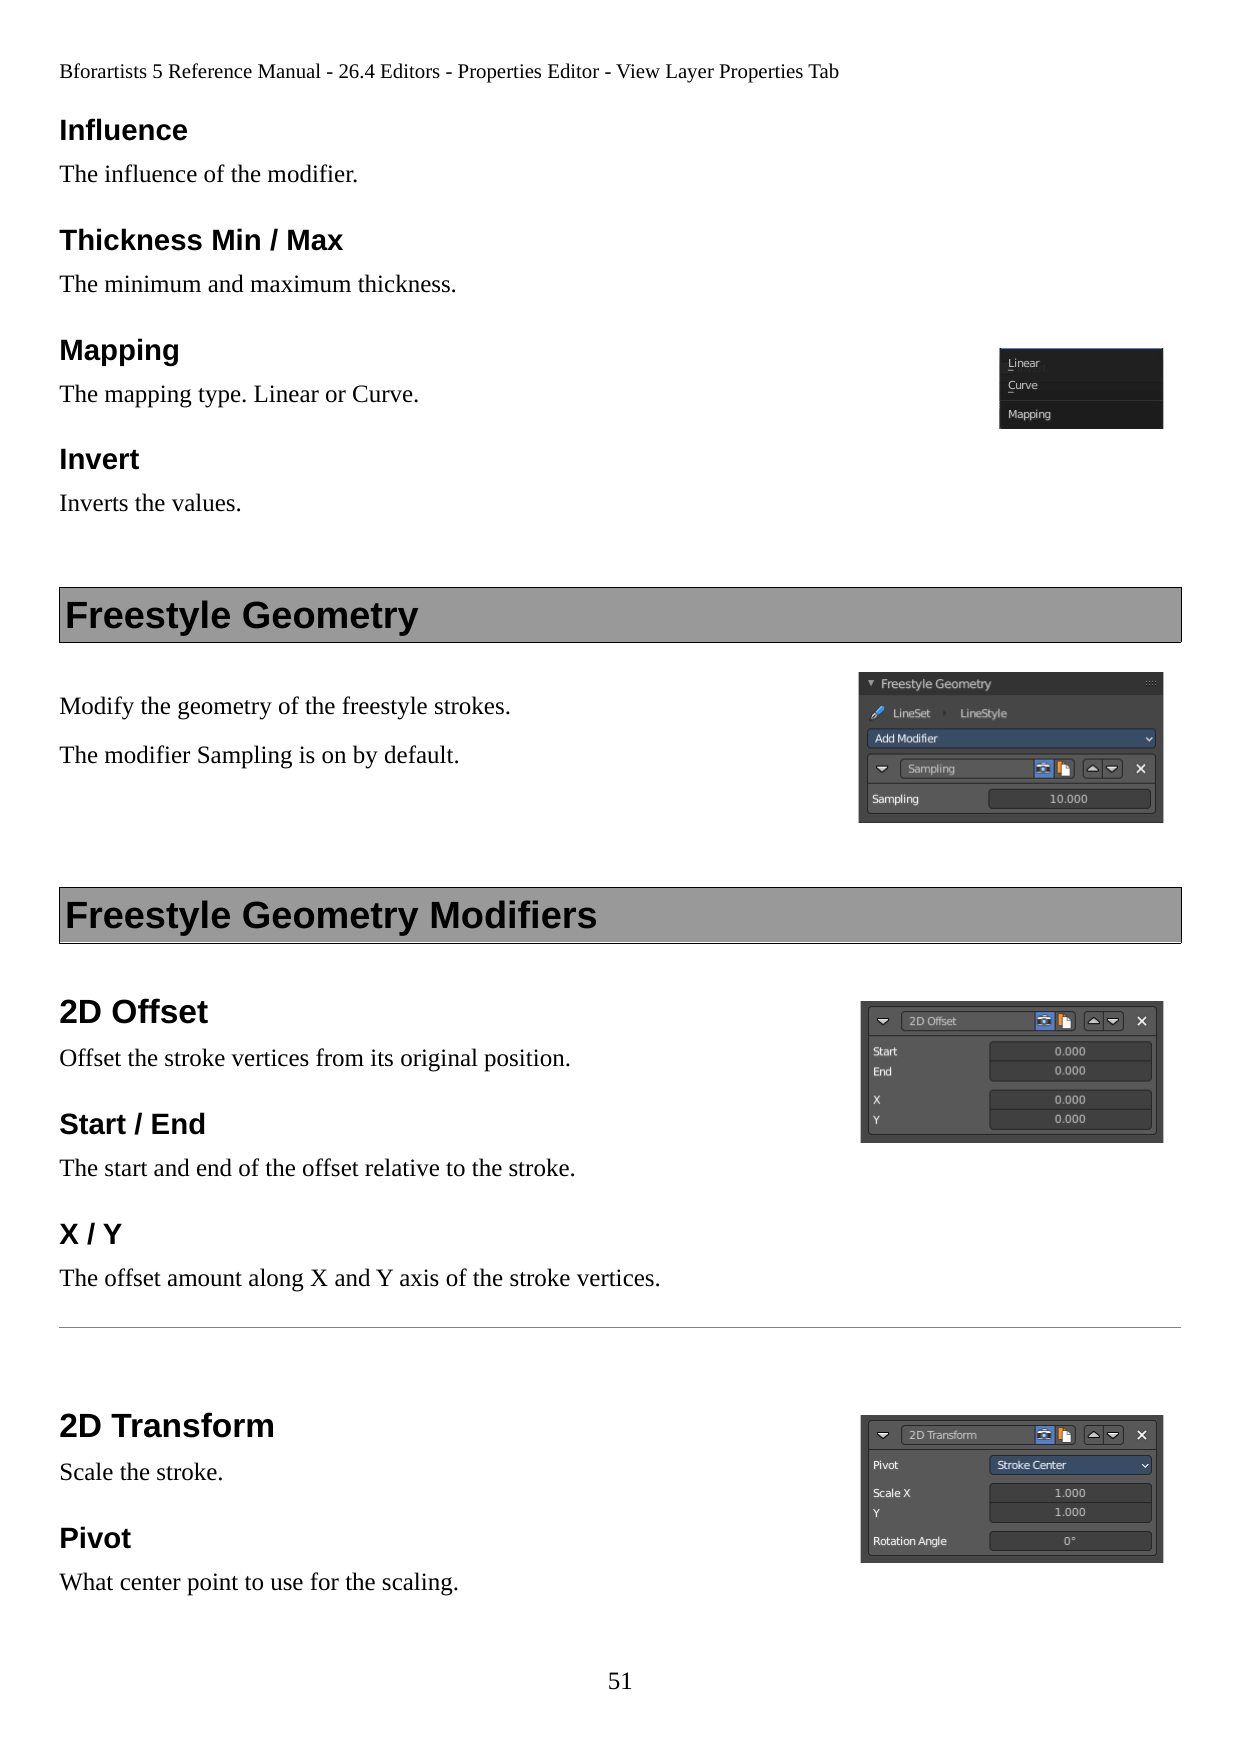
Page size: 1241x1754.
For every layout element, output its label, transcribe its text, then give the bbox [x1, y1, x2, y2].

subtitle [1164, 1521, 1181, 1554]
text The start and end of the offset relative to the stroke. [59, 1153, 1181, 1182]
text Modify the geometry of the freestyle strokes. [59, 691, 858, 720]
table_header Freestyle Geometry [60, 588, 1181, 642]
text The offset amount along X and Y axis of the stroke vertices. [59, 1263, 1181, 1292]
text What center point to use for the scaling. [59, 1567, 1181, 1596]
subtitle 2D Offset [59, 992, 1181, 1031]
subtitle Start / End [59, 1107, 860, 1141]
text Inverts the values. [59, 488, 1181, 517]
text The modifier Sampling is on by default. [59, 740, 858, 769]
subtitle Pivot [59, 1521, 860, 1554]
text Scale the stroke. [59, 1457, 860, 1486]
subtitle Invert [59, 442, 1181, 476]
text The influence of the modifier. [59, 159, 1181, 188]
subtitle X / Y [59, 1217, 1181, 1251]
picture [858, 672, 1164, 823]
subtitle Thickness Min / Max [59, 222, 1181, 256]
subtitle Influence [59, 113, 1181, 146]
subtitle 2D Transform [59, 1406, 1181, 1444]
subtitle [1164, 1107, 1181, 1141]
picture [999, 348, 1164, 429]
subtitle Mapping [59, 332, 1181, 366]
table_header Freestyle Geometry Modifiers [60, 888, 1181, 942]
picture [860, 1001, 1164, 1143]
text The minimum and maximum thickness. [59, 269, 1181, 297]
text The mapping type. Linear or Curve. [59, 379, 999, 407]
picture [860, 1415, 1164, 1563]
text Offset the stroke vertices from its original position. [59, 1043, 860, 1072]
text [1164, 1457, 1181, 1486]
